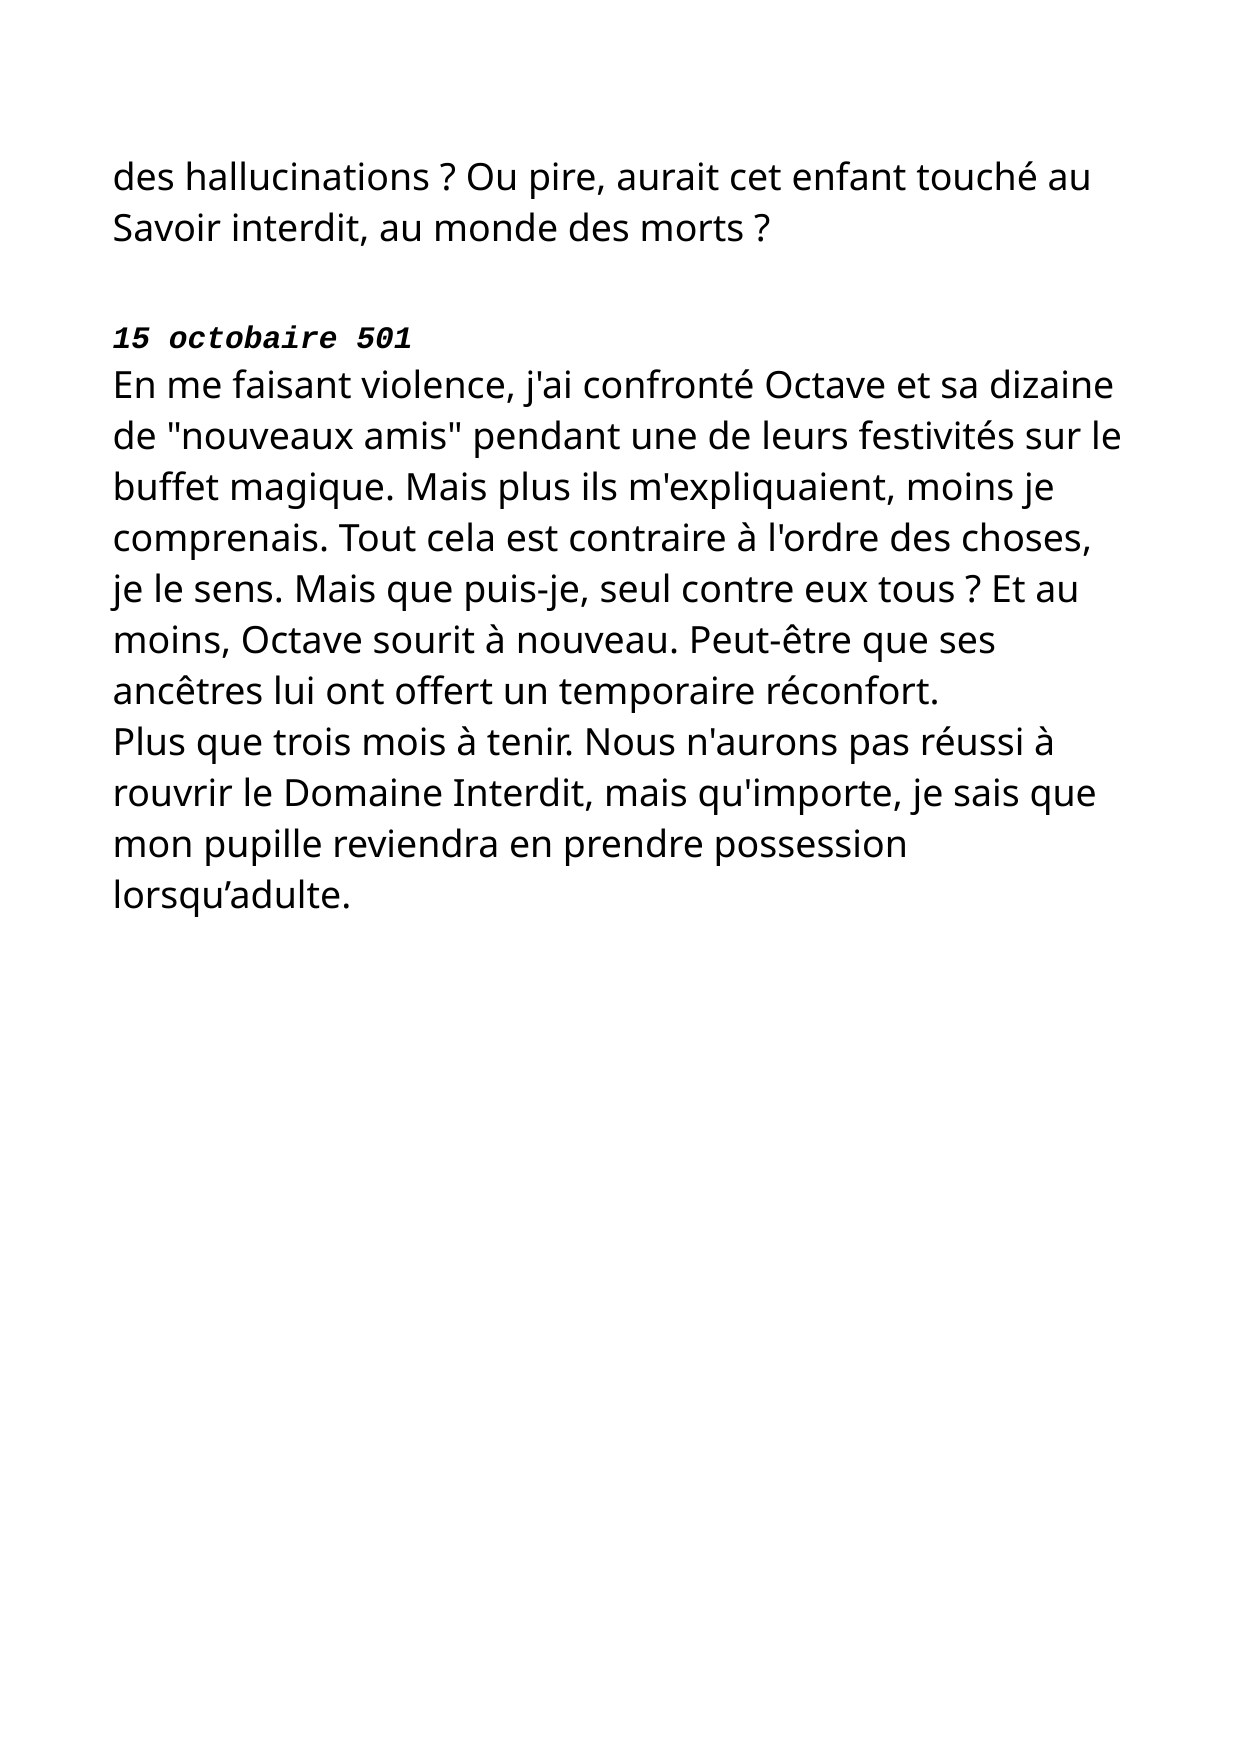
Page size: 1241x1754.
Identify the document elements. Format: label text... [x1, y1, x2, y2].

text Plus que trois mois à tenir. Nous n'aurons pas réussi à rouvrir le Domaine Interdit, mais qu'importe, je sais que mon pupille reviendra en prendre possession lorsqu’adulte. [112, 716, 1128, 920]
text 15 octobaire 501 [112, 323, 1128, 358]
text En me faisant violence, j'ai confronté Octave et sa dizaine de "nouveaux amis" pendant une de leurs festivités sur le buffet magique. Mais plus ils m'expliquaient, moins je comprenais. Tout cela est contraire à l'ordre des choses, je le sens. Mais que puis-je, seul contre eux tous ? Et au moins, Octave sourit à nouveau. Peut-être que ses ancêtres lui ont offert un temporaire réconfort. [112, 358, 1128, 716]
text des hallucinations ? Ou pire, aurait cet enfant touché au Savoir interdit, au monde des morts ? [112, 150, 1128, 252]
